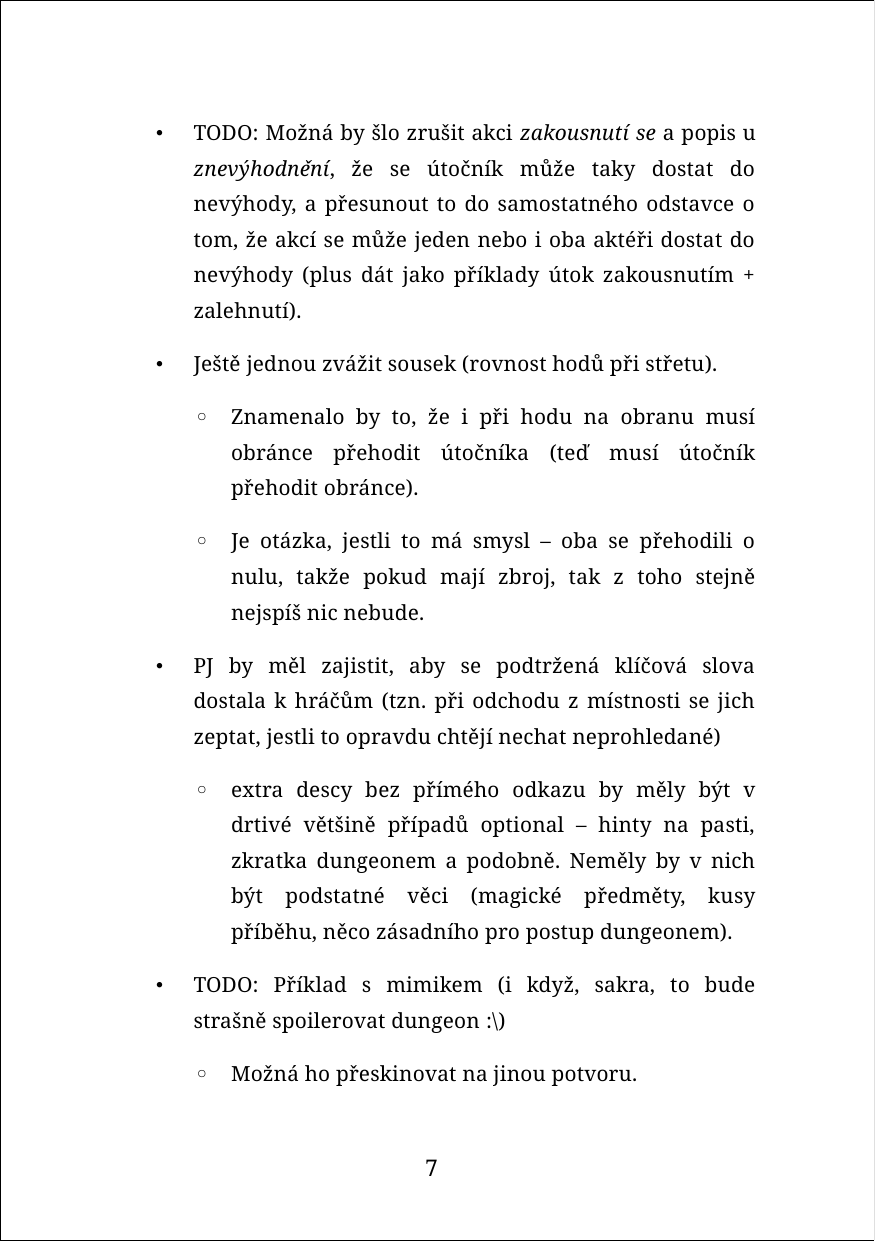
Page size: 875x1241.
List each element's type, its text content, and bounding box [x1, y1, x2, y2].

list Je otázka, jestli to má smysl – oba se přehodili o nulu, takže pokud mají zbroj, tak z toho stejně nejspíš nic nebude. [193, 527, 756, 626]
list Znamenalo by to, že i při hodu na obranu musí obránce přehodit útočníka (teď musí útočník přehodit obránce). [193, 402, 756, 502]
list TODO: Příklad s mimikem (i když, sakra, to bude strašně spoilerovat dungeon :\) [156, 970, 756, 1034]
list extra descy bez přímého odkazu by měly být v drtivé většině případů optional – hinty na pasti, zkratka dungeonem a podobně. Neměly by v nich být podstatné věci (magické předměty, kusy příběhu, něco zásadního pro postup dungeonem). [193, 775, 756, 946]
list PJ by měl zajistit, aby se podtržená klíčová slova dostala k hráčům (tzn. při odchodu z místnosti se jich zeptat, jestli to opravdu chtějí nechat neprohledané) [156, 651, 756, 750]
list TODO: Možná by šlo zrušit akci zakousnutí se a popis u znevýhodnění, že se útočník může taky dostat do nevýhody, a přesunout to do samostatného odstavce o tom, že akcí se může jeden nebo i oba aktéři dostat do nevýhody (plus dát jako příklady útok zakousnutím + zalehnutí). [156, 118, 756, 324]
list Možná ho přeskinovat na jinou potvoru. [193, 1059, 756, 1088]
list Ještě jednou zvážit sousek (rovnost hodů při střetu). [156, 349, 756, 377]
